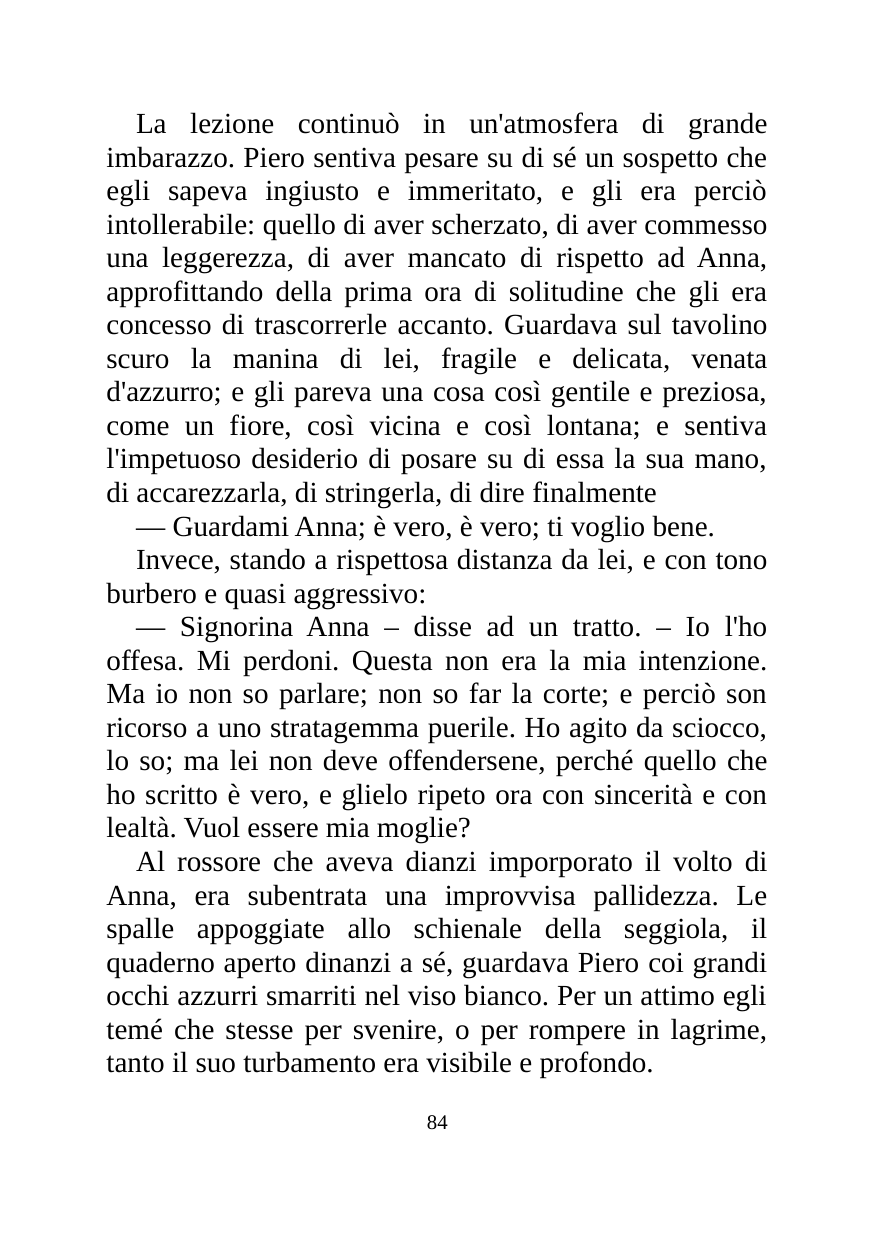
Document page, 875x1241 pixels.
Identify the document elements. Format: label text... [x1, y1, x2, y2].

text — Guardami Anna; è vero, è vero; ti voglio bene. [106, 509, 768, 542]
text — Signorina Anna – disse ad un tratto. – Io l'ho offesa. Mi perdoni. Questa non era la mia intenzione. Ma io non so parlare; non so far la corte; e perciò son ricorso a uno stratagemma puerile. Ho agito da sciocco, lo so; ma lei non deve offendersene, perché quello che ho scritto è vero, e glielo ripeto ora con sincerità e con lealtà. Vuol essere mia moglie? [106, 609, 768, 844]
text Al rossore che aveva dianzi imporporato il volto di Anna, era subentrata una improvvisa pallidezza. Le spalle appoggiate allo schienale della seggiola, il quaderno aperto dinanzi a sé, guardava Piero coi grandi occhi azzurri smarriti nel viso bianco. Per un attimo egli temé che stesse per svenire, o per rompere in lagrime, tanto il suo turbamento era visibile e profondo. [106, 844, 768, 1079]
text Invece, stando a rispettosa distanza da lei, e con tono burbero e quasi aggressivo: [106, 542, 768, 609]
text La lezione continuò in un'atmosfera di grande imbarazzo. Piero sentiva pesare su di sé un sospetto che egli sapeva ingiusto e immeritato, e gli era perciò intollerabile: quello di aver scherzato, di aver commesso una leggerezza, di aver mancato di rispetto ad Anna, approfittando della prima ora di solitudine che gli era concesso di trascorrerle accanto. Guardava sul tavolino scuro la manina di lei, fragile e delicata, venata d'azzurro; e gli pareva una cosa così gentile e preziosa, come un fiore, così vicina e così lontana; e sentiva l'impetuoso desiderio di posare su di essa la sua mano, di accarezzarla, di stringerla, di dire finalmente [106, 106, 768, 509]
